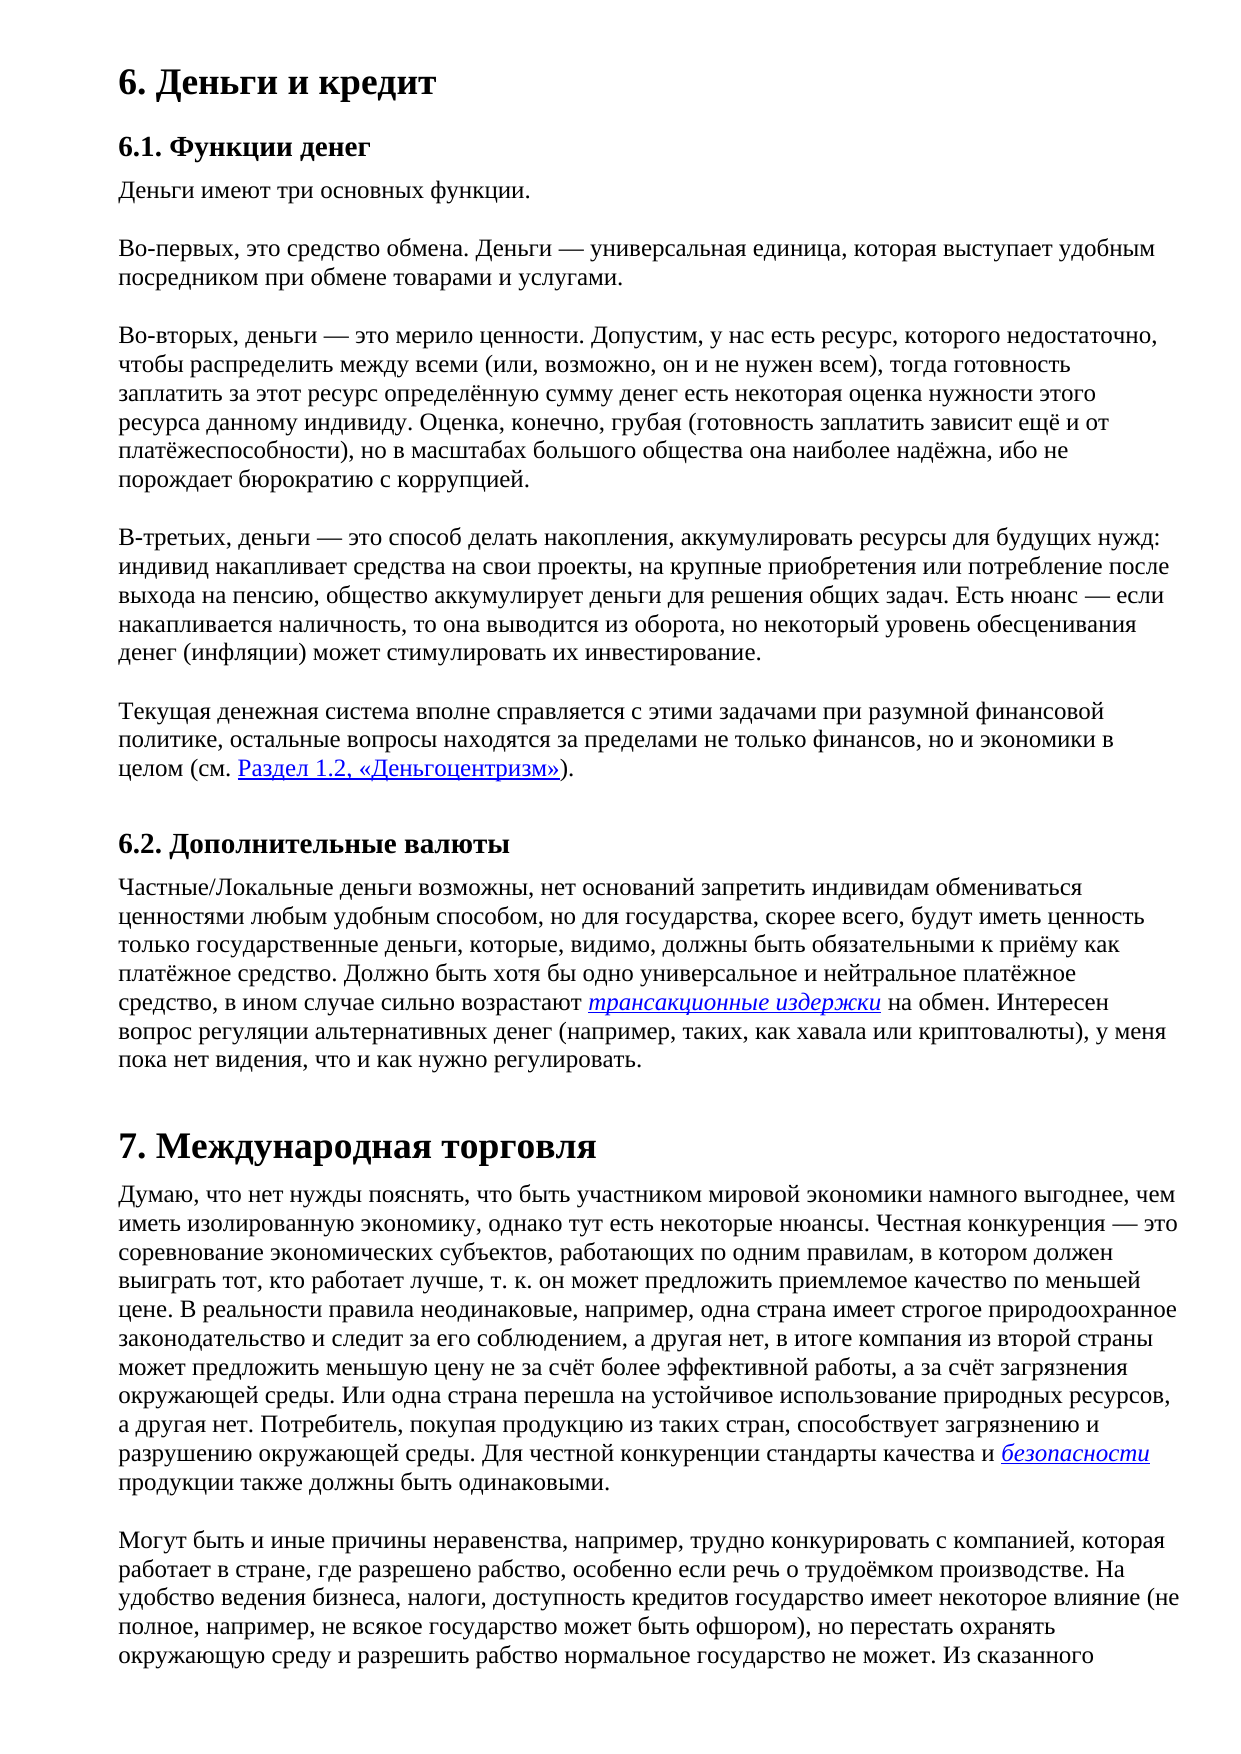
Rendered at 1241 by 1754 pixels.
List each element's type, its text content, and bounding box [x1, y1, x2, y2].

text Частные/Локальные деньги возможны, нет оснований запретить индивидам обмениваться ценностями любым удобным способом, но для государства, скорее всего, будут иметь ценность только государственные деньги, которые, видимо, должны быть обязательными к приёму как платёжное средство. Должно быть хотя бы одно универсальное и нейтральное платёжное средство, в ином случае сильно возрастают трансакционные издержки на обмен. Интересен вопрос регуляции альтернативных денег (например, таких, как хавала или криптовалюты), у меня пока нет видения, что и как нужно регулировать. [118, 872, 1181, 1073]
text Текущая денежная система вполне справляется с этими задачами при разумной финансовой политике, остальные вопросы находятся за пределами не только финансов, но и экономики в целом (см. Раздел 1.2, «Деньгоцентризм»). [118, 696, 1181, 782]
text Во-первых, это средство обмена. Деньги — универсальная единица, которая выступает удобным посредником при обмене товарами и услугами. [118, 233, 1181, 291]
text Могут быть и иные причины неравенства, например, трудно конкурировать с компанией, которая работает в стране, где разрешено рабство, особенно если речь о трудоёмком производстве. На удобство ведения бизнеса, налоги, доступность кредитов государство имеет некоторое влияние (не полное, например, не всякое государство может быть офшором), но перестать охранять окружающую среду и разрешить рабство нормальное государство не может. Из сказанного [118, 1525, 1181, 1669]
subtitle 6. Деньги и кредит [118, 59, 1181, 102]
text Деньги имеют три основных функции. [118, 175, 1181, 204]
text Думаю, что нет нужды пояснять, что быть участником мировой экономики намного выгоднее, чем иметь изолированную экономику, однако тут есть некоторые нюансы. Честная конкуренция — это соревнование экономических субъектов, работающих по одним правилам, в котором должен выиграть тот, кто работает лучше, т. к. он может предложить приемлемое качество по меньшей цене. В реальности правила неодинаковые, например, одна страна имеет строгое природоохранное законодательство и следит за его соблюдением, а другая нет, в итоге компания из второй страны может предложить меньшую цену не за счёт более эффективной работы, а за счёт загрязнения окружающей среды. Или одна страна перешла на устойчивое использование природных ресурсов, а другая нет. Потребитель, покупая продукцию из таких стран, способствует загрязнению и разрушению окружающей среды. Для честной конкуренции стандарты качества и безопасности продукции также должны быть одинаковыми. [118, 1179, 1181, 1496]
text В-третьих, деньги — это способ делать накопления, аккумулировать ресурсы для будущих нужд: индивид накапливает средства на свои проекты, на крупные приобретения или потребление после выхода на пенсию, общество аккумулирует деньги для решения общих задач. Есть нюанс — если накапливается наличность, то она выводится из оборота, но некоторый уровень обесценивания денег (инфляции) может стимулировать их инвестирование. [118, 522, 1181, 666]
subtitle 7. Международная торговля [118, 1124, 1181, 1167]
subtitle 6.2. Дополнительные валюты [118, 826, 1181, 859]
text Во-вторых, деньги — это мерило ценности. Допустим, у нас есть ресурс, которого недостаточно, чтобы распределить между всеми (или, возможно, он и не нужен всем), тогда готовность заплатить за этот ресурс определённую сумму денег есть некоторая оценка нужности этого ресурса данному индивиду. Оценка, конечно, грубая (готовность заплатить зависит ещё и от платёжеспособности), но в масштабах большого общества она наиболее надёжна, ибо не порождает бюрократию с коррупцией. [118, 321, 1181, 493]
subtitle 6.1. Функции денег [118, 129, 1181, 163]
